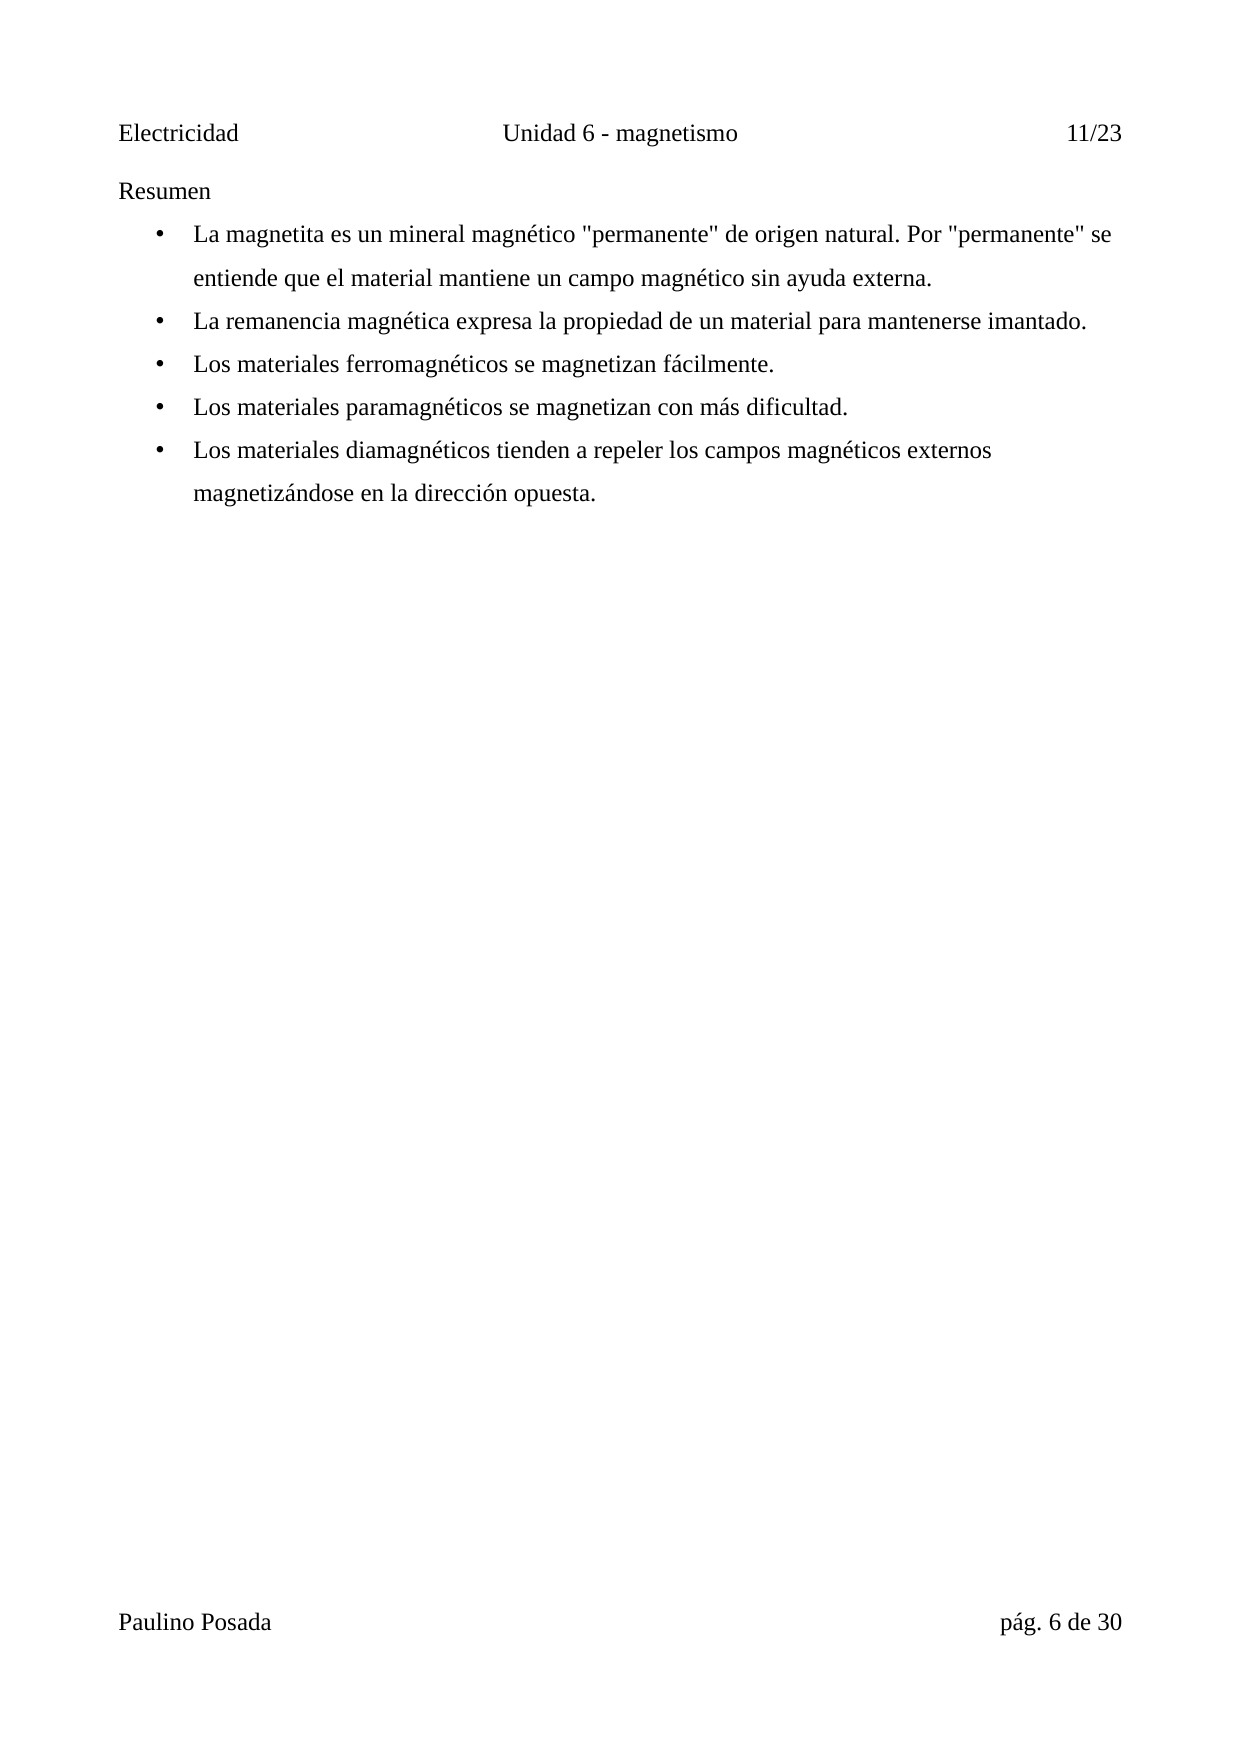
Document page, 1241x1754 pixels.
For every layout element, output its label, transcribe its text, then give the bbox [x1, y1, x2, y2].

list La remanencia magnética expresa la propiedad de un material para mantenerse imantado. [156, 306, 1122, 334]
list Los materiales diamagnéticos tienden a repeler los campos magnéticos externos magnetizándose en la dirección opuesta. [156, 435, 1122, 507]
list Los materiales ferromagnéticos se magnetizan fácilmente. [156, 349, 1122, 378]
list La magnetita es un mineral magnético "permanente" de origen natural. Por "permanente" se entiende que el material mantiene un campo magnético sin ayuda externa. [156, 219, 1122, 291]
text Resumen [118, 176, 1122, 205]
list Los materiales paramagnéticos se magnetizan con más dificultad. [156, 392, 1122, 421]
